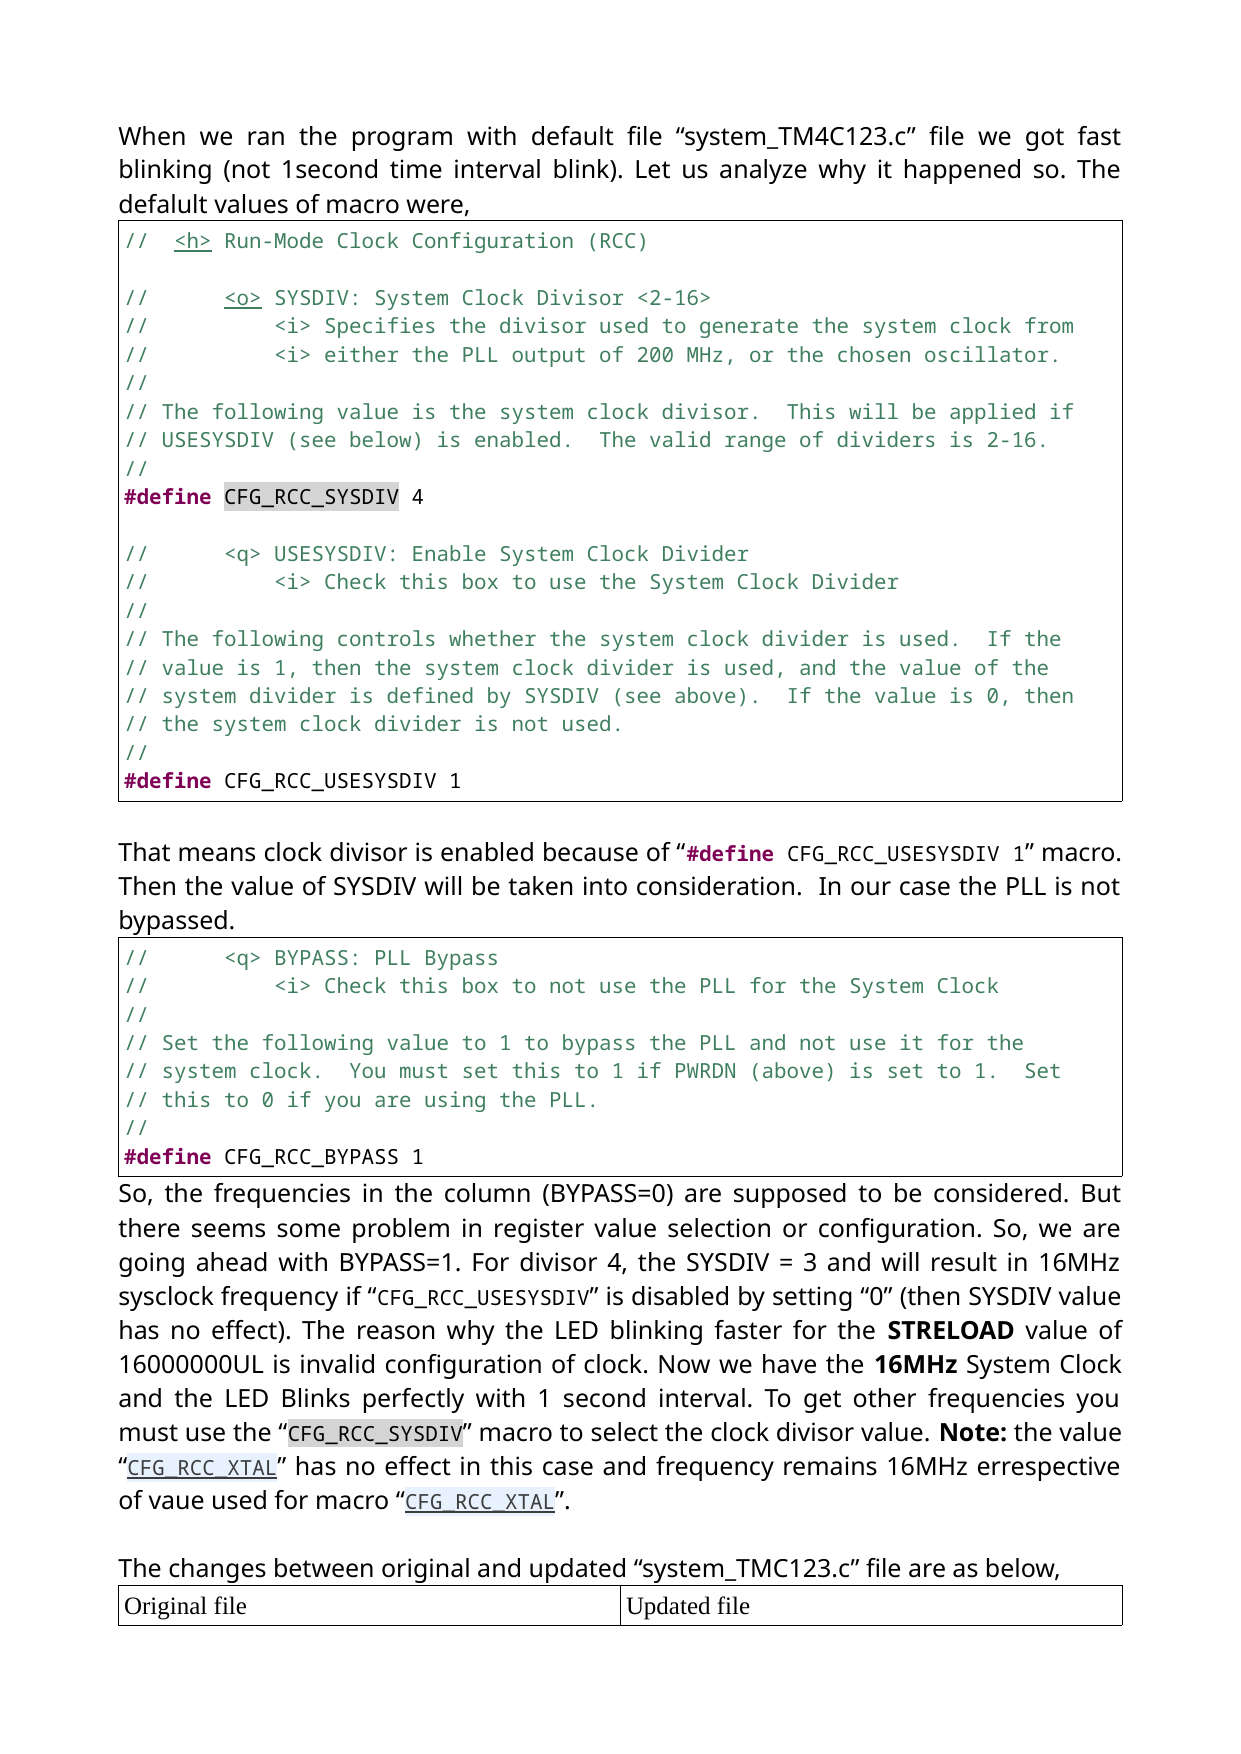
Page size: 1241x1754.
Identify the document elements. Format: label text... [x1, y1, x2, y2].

text So, the frequencies in the column (BYPASS=0) are supposed to be considered. But there seems some problem in register value selection or configuration. So, we are going ahead with BYPASS=1. For divisor 4, the SYSDIV = 3 and will result in 16MHz sysclock frequency if “CFG_RCC_USESYSDIV” is disabled by setting “0” (then SYSDIV value has no effect). The reason why the LED blinking faster for the STRELOAD value of 16000000UL is invalid configuration of clock. Now we have the 16MHz System Clock and the LED Blinks perfectly with 1 second interval. To get other frequencies you must use the “CFG_RCC_SYSDIV” macro to select the clock divisor value. Note: the value “CFG_RCC_XTAL” has no effect in this case and frequency remains 16MHz errespective of vaue used for macro “CFG_RCC_XTAL”. [118, 1177, 1122, 1517]
table_header // <q> BYPASS: PLL Bypass // <i> Check this box to not use the PLL for the System Clock // // Set the following value to 1 to bypass the PLL and not use it for the // system clock. You must set this to 1 if PWRDN (above) is set to 1. Set // this to 0 if you are using the PLL. // #define CFG_RCC_BYPASS 1 [119, 938, 1122, 1176]
text When we ran the program with default file “system_TM4C123.c” file we got fast blinking (not 1second time interval blink). Let us analyze why it happened so. The defalult values of macro were, [118, 118, 1122, 220]
table_header Updated file [621, 1586, 1122, 1625]
text The changes between original and updated “system_TMC123.c” file are as below, [118, 1551, 1122, 1585]
text That means clock divisor is enabled because of “#define CFG_RCC_USESYSDIV 1” macro. Then the value of SYSDIV will be taken into consideration. In our case the PLL is not bypassed. [118, 835, 1122, 937]
table_header Original file [119, 1586, 620, 1625]
table_header // <h> Run-Mode Clock Configuration (RCC) // <o> SYSDIV: System Clock Divisor <2-16> // <i> Specifies the divisor used to generate the system clock from // <i> either the PLL output of 200 MHz, or the chosen oscillator. // // The following value is the system clock divisor. This will be applied if // USESYSDIV (see below) is enabled. The valid range of dividers is 2-16. // #define CFG_RCC_SYSDIV 4 // <q> USESYSDIV: Enable System Clock Divider // <i> Check this box to use the System Clock Divider // // The following controls whether the system clock divider is used. If the // value is 1, then the system clock divider is used, and the value of the // system divider is defined by SYSDIV (see above). If the value is 0, then // the system clock divider is not used. // #define CFG_RCC_USESYSDIV 1 [119, 221, 1122, 801]
